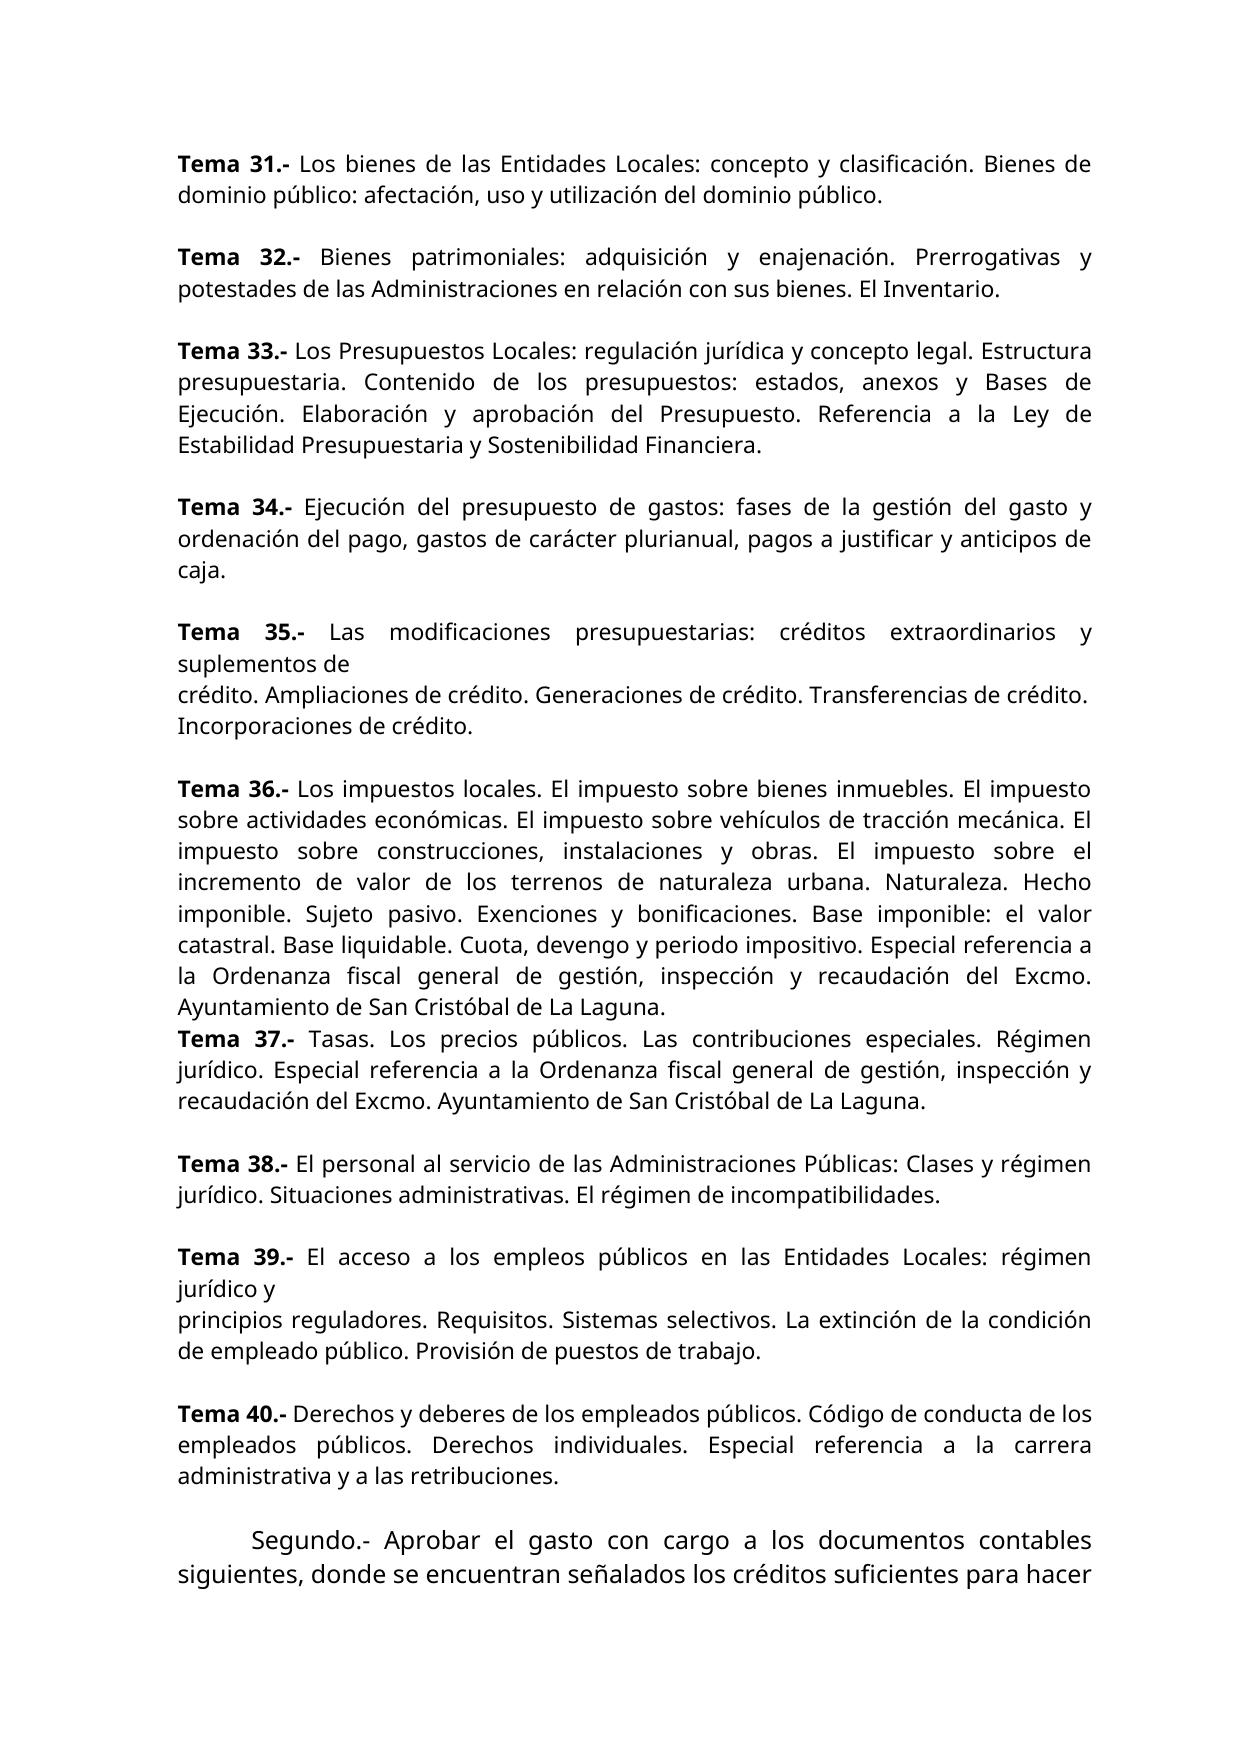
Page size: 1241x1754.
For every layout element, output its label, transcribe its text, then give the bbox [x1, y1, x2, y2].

text principios reguladores. Requisitos. Sistemas selectivos. La extinción de la condición de empleado público. Provisión de puestos de trabajo. [177, 1304, 1093, 1366]
text Tema 31.- Los bienes de las Entidades Locales: concepto y clasificación. Bienes de dominio público: afectación, uso y utilización del dominio público. [177, 148, 1093, 210]
text Tema 38.- El personal al servicio de las Administraciones Públicas: Clases y régimen jurídico. Situaciones administrativas. El régimen de incompatibilidades. [177, 1148, 1093, 1210]
text Tema 35.- Las modificaciones presupuestarias: créditos extraordinarios y suplementos de [177, 616, 1093, 679]
text Tema 32.- Bienes patrimoniales: adquisición y enajenación. Prerrogativas y potestades de las Administraciones en relación con sus bienes. El Inventario. [177, 241, 1093, 304]
text Segundo.- Aprobar el gasto con cargo a los documentos contables siguientes, donde se encuentran señalados los créditos suficientes para hacer [177, 1523, 1093, 1591]
text Tema 39.- El acceso a los empleos públicos en las Entidades Locales: régimen jurídico y [177, 1241, 1093, 1304]
text crédito. Ampliaciones de crédito. Generaciones de crédito. Transferencias de crédito. [177, 679, 1093, 710]
text Tema 37.- Tasas. Los precios públicos. Las contribuciones especiales. Régimen jurídico. Especial referencia a la Ordenanza fiscal general de gestión, inspección y recaudación del Excmo. Ayuntamiento de San Cristóbal de La Laguna. [177, 1023, 1093, 1116]
text Tema 33.- Los Presupuestos Locales: regulación jurídica y concepto legal. Estructura presupuestaria. Contenido de los presupuestos: estados, anexos y Bases de Ejecución. Elaboración y aprobación del Presupuesto. Referencia a la Ley de Estabilidad Presupuestaria y Sostenibilidad Financiera. [177, 335, 1093, 460]
text Tema 34.- Ejecución del presupuesto de gastos: fases de la gestión del gasto y ordenación del pago, gastos de carácter plurianual, pagos a justificar y anticipos de caja. [177, 491, 1093, 585]
text Tema 36.- Los impuestos locales. El impuesto sobre bienes inmuebles. El impuesto sobre actividades económicas. El impuesto sobre vehículos de tracción mecánica. El impuesto sobre construcciones, instalaciones y obras. El impuesto sobre el incremento de valor de los terrenos de naturaleza urbana. Naturaleza. Hecho imponible. Sujeto pasivo. Exenciones y bonificaciones. Base imponible: el valor catastral. Base liquidable. Cuota, devengo y periodo impositivo. Especial referencia a la Ordenanza fiscal general de gestión, inspección y recaudación del Excmo. Ayuntamiento de San Cristóbal de La Laguna. [177, 773, 1093, 1023]
text Incorporaciones de crédito. [177, 710, 1093, 741]
text Tema 40.- Derechos y deberes de los empleados públicos. Código de conducta de los empleados públicos. Derechos individuales. Especial referencia a la carrera administrativa y a las retribuciones. [177, 1398, 1093, 1491]
